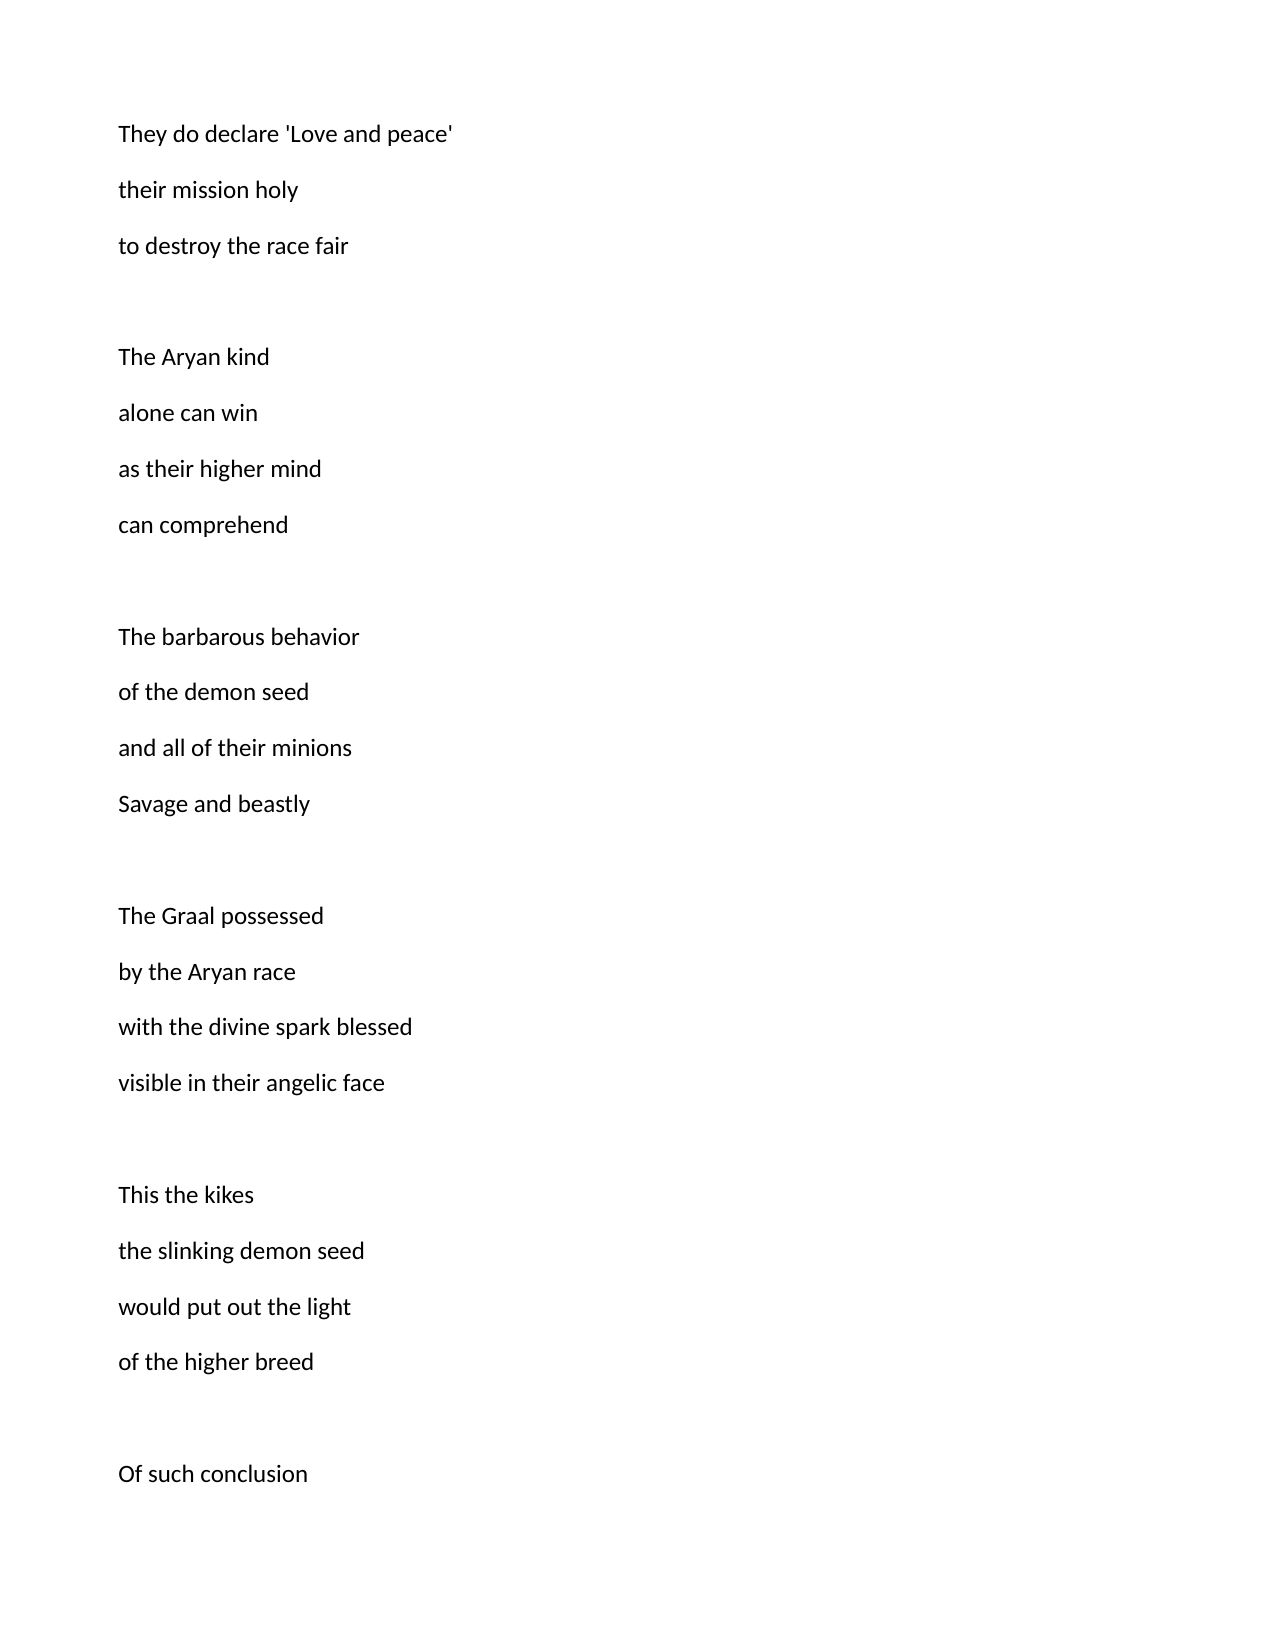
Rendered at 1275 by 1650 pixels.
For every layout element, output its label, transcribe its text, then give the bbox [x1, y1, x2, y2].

text This the kikes [118, 1179, 1157, 1209]
text The Aryan kind [118, 341, 1157, 372]
text by the Aryan race [118, 956, 1157, 986]
text would put out the light [118, 1291, 1157, 1321]
text as their higher mind [118, 453, 1157, 484]
text of the demon seed [118, 676, 1157, 707]
text with the divine spark blessed [118, 1011, 1157, 1042]
text to destroy the race fair [118, 230, 1157, 260]
text visible in their angelic face [118, 1067, 1157, 1098]
text Savage and beastly [118, 788, 1157, 819]
text the slinking demon seed [118, 1235, 1157, 1265]
text The barbarous behavior [118, 621, 1157, 651]
text Of such conclusion [118, 1458, 1157, 1489]
text alone can win [118, 397, 1157, 428]
text can comprehend [118, 509, 1157, 539]
text their mission holy [118, 174, 1157, 204]
text of the higher breed [118, 1346, 1157, 1377]
text and all of their minions [118, 732, 1157, 763]
text The Graal possessed [118, 900, 1157, 930]
text They do declare 'Love and peace' [118, 118, 1157, 149]
